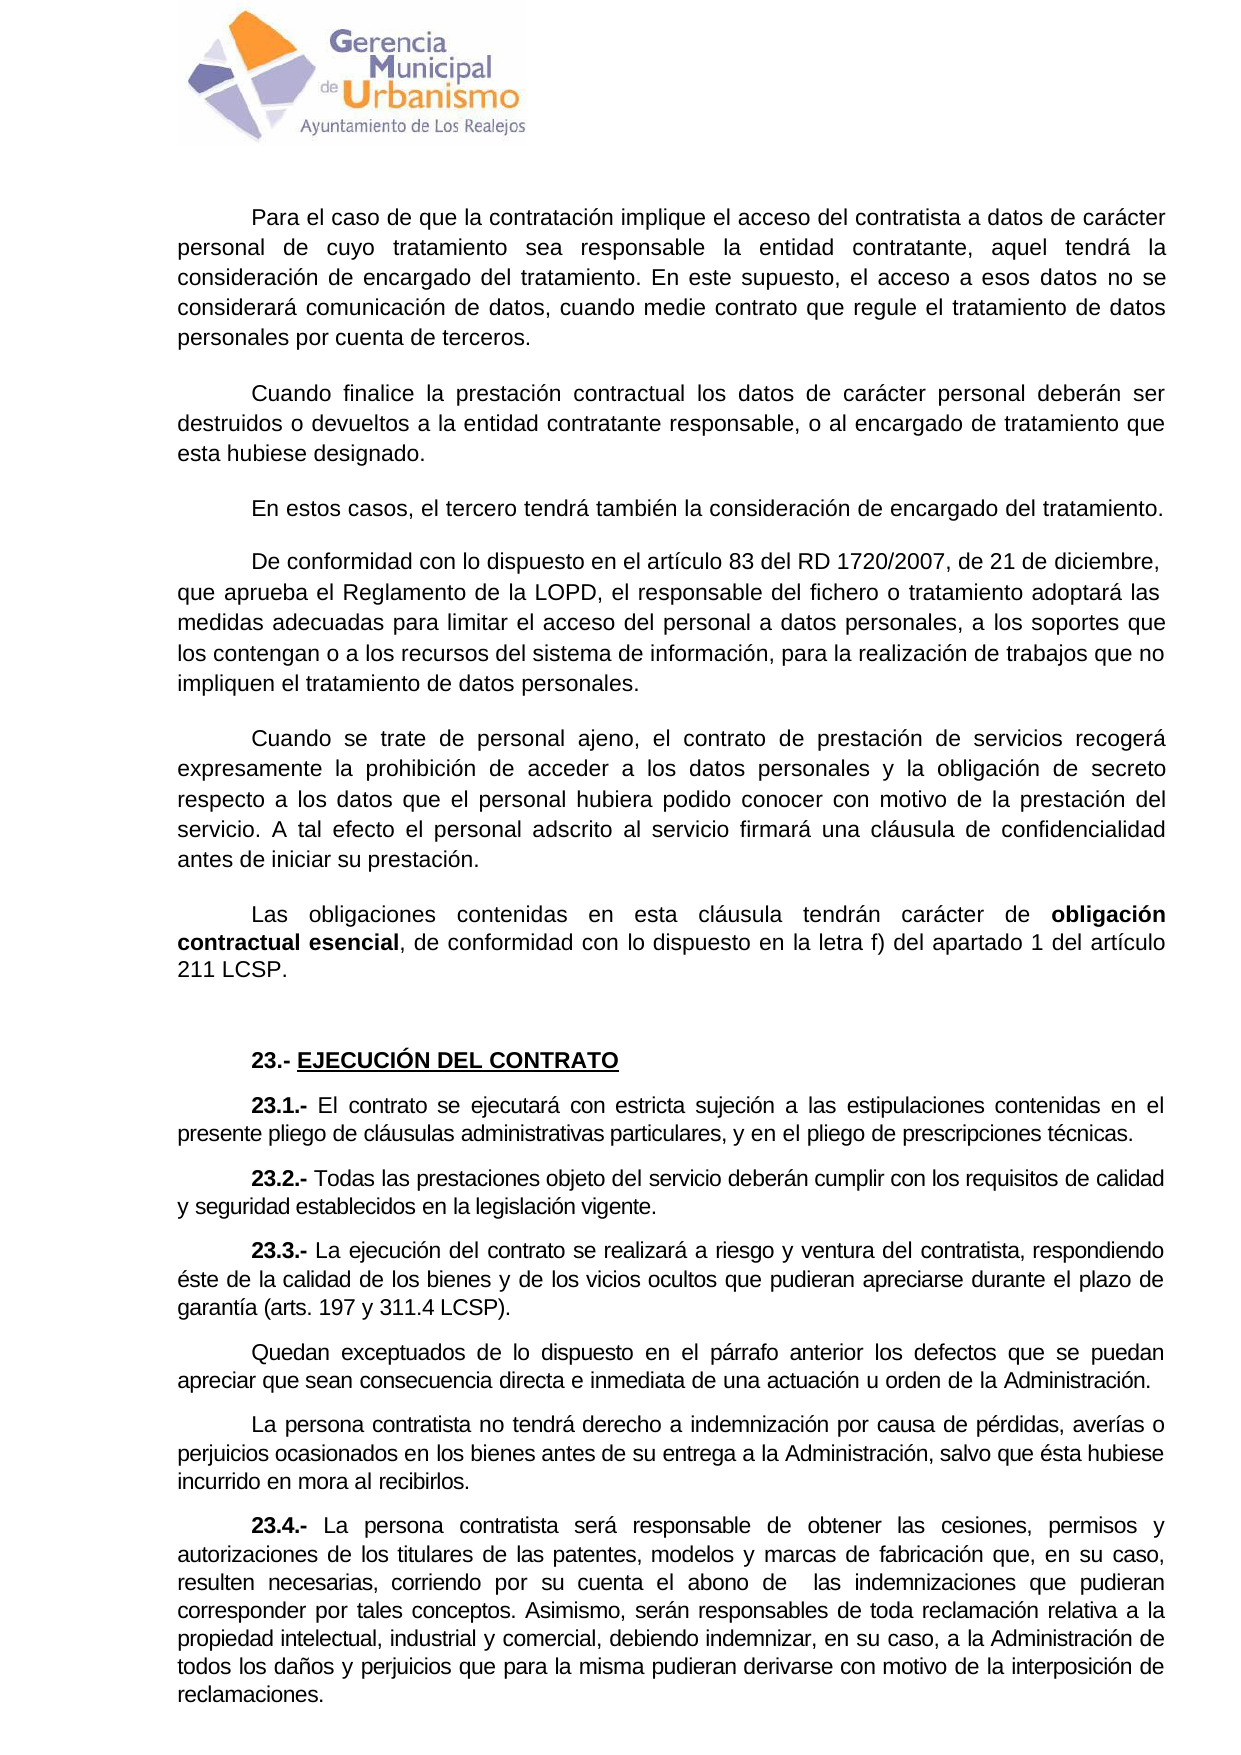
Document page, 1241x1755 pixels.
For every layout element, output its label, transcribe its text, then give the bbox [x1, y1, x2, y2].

text Las obligaciones contenidas en esta cláusula tendrán carácter de obligación contractual esencial, de conformidad con lo dispuesto en la letra f) del apartado 1 del artículo 211 LCSP. [177, 901, 1167, 983]
text La persona contratista no tendrá derecho a indemnización por causa de pérdidas, averías o perjuicios ocasionados en los bienes antes de su entrega a la Administración, salvo que ésta hubiese incurrido en mora al recibirlos. [177, 1411, 1165, 1494]
text medidas adecuadas para limitar el acceso del personal a datos personales, a los soportes que los contengan o a los recursos del sistema de información, para la realización de trabajos que no impliquen el tratamiento de datos personales. [177, 609, 1166, 696]
text 23.3.- La ejecución del contrato se realizará a riesgo y ventura del contratista, respondiendo éste de la calidad de los bienes y de los vicios ocultos que pudieran apreciarse durante el plazo de garantía (arts. 197 y 311.4 LCSP). [177, 1237, 1164, 1320]
text Para el caso de que la contratación implique el acceso del contratista a datos de carácter personal de cuyo tratamiento sea responsable la entidad contratante, aquel tendrá la consideración de encargado del tratamiento. En este supuesto, el acceso a esos datos no se considerará comunicación de datos, cuando medie contrato que regule el tratamiento de datos personales por cuenta de terceros. [177, 203, 1166, 351]
text que aprueba el Reglamento de la LOPD, el responsable del fichero o tratamiento adoptará las [177, 580, 1207, 605]
text 23.4.- La persona contratista será responsable de obtener las cesiones, permisos y autorizaciones de los titulares de las patentes, modelos y marcas de fabricación que, en su caso, resulten necesarias, corriendo por su cuenta el abono de las indemnizaciones que pudieran corresponder por tales conceptos. Asimismo, serán responsables de toda reclamación relativa a la propiedad intelectual, industrial y comercial, debiendo indemnizar, en su caso, a la Administración de todos los daños y perjuicios que para la misma pudieran derivarse con motivo de la interposición de reclamaciones. [177, 1512, 1165, 1707]
text Cuando se trate de personal ajeno, el contrato de prestación de servicios recogerá expresamente la prohibición de acceder a los datos personales y la obligación de secreto respecto a los datos que el personal hubiera podido conocer con motivo de la prestación del servicio. A tal efecto el personal adscrito al servicio firmará una cláusula de confidencialidad antes de iniciar su prestación. [177, 725, 1167, 872]
text 23.2.- Todas las prestaciones objeto del servicio deberán cumplir con los requisitos de calidad y seguridad establecidos en la legislación vigente. [177, 1164, 1164, 1219]
text Cuando finalice la prestación contractual los datos de carácter personal deberán ser destruidos o devueltos a la entidad contratante responsable, o al encargado de tratamiento que esta hubiese designado. [177, 379, 1165, 466]
text En estos casos, el tercero tendrá también la consideración de encargado del tratamiento. De conformidad con lo dispuesto en el artículo 83 del RD 1720/2007, de 21 de diciembre, [251, 474, 1165, 580]
text 23.1.- El contrato se ejecutará con estricta sujeción a las estipulaciones contenidas en el presente pliego de cláusulas administrativas particulares, y en el pliego de prescripciones técnicas. [177, 1092, 1165, 1146]
text Quedan exceptuados de lo dispuesto en el párrafo anterior los defectos que se puedan apreciar que sean consecuencia directa e inmediata de una actuación u orden de la Administración. [177, 1338, 1165, 1393]
subtitle 23.- EJECUCIÓN DEL CONTRATO [251, 1047, 1207, 1073]
